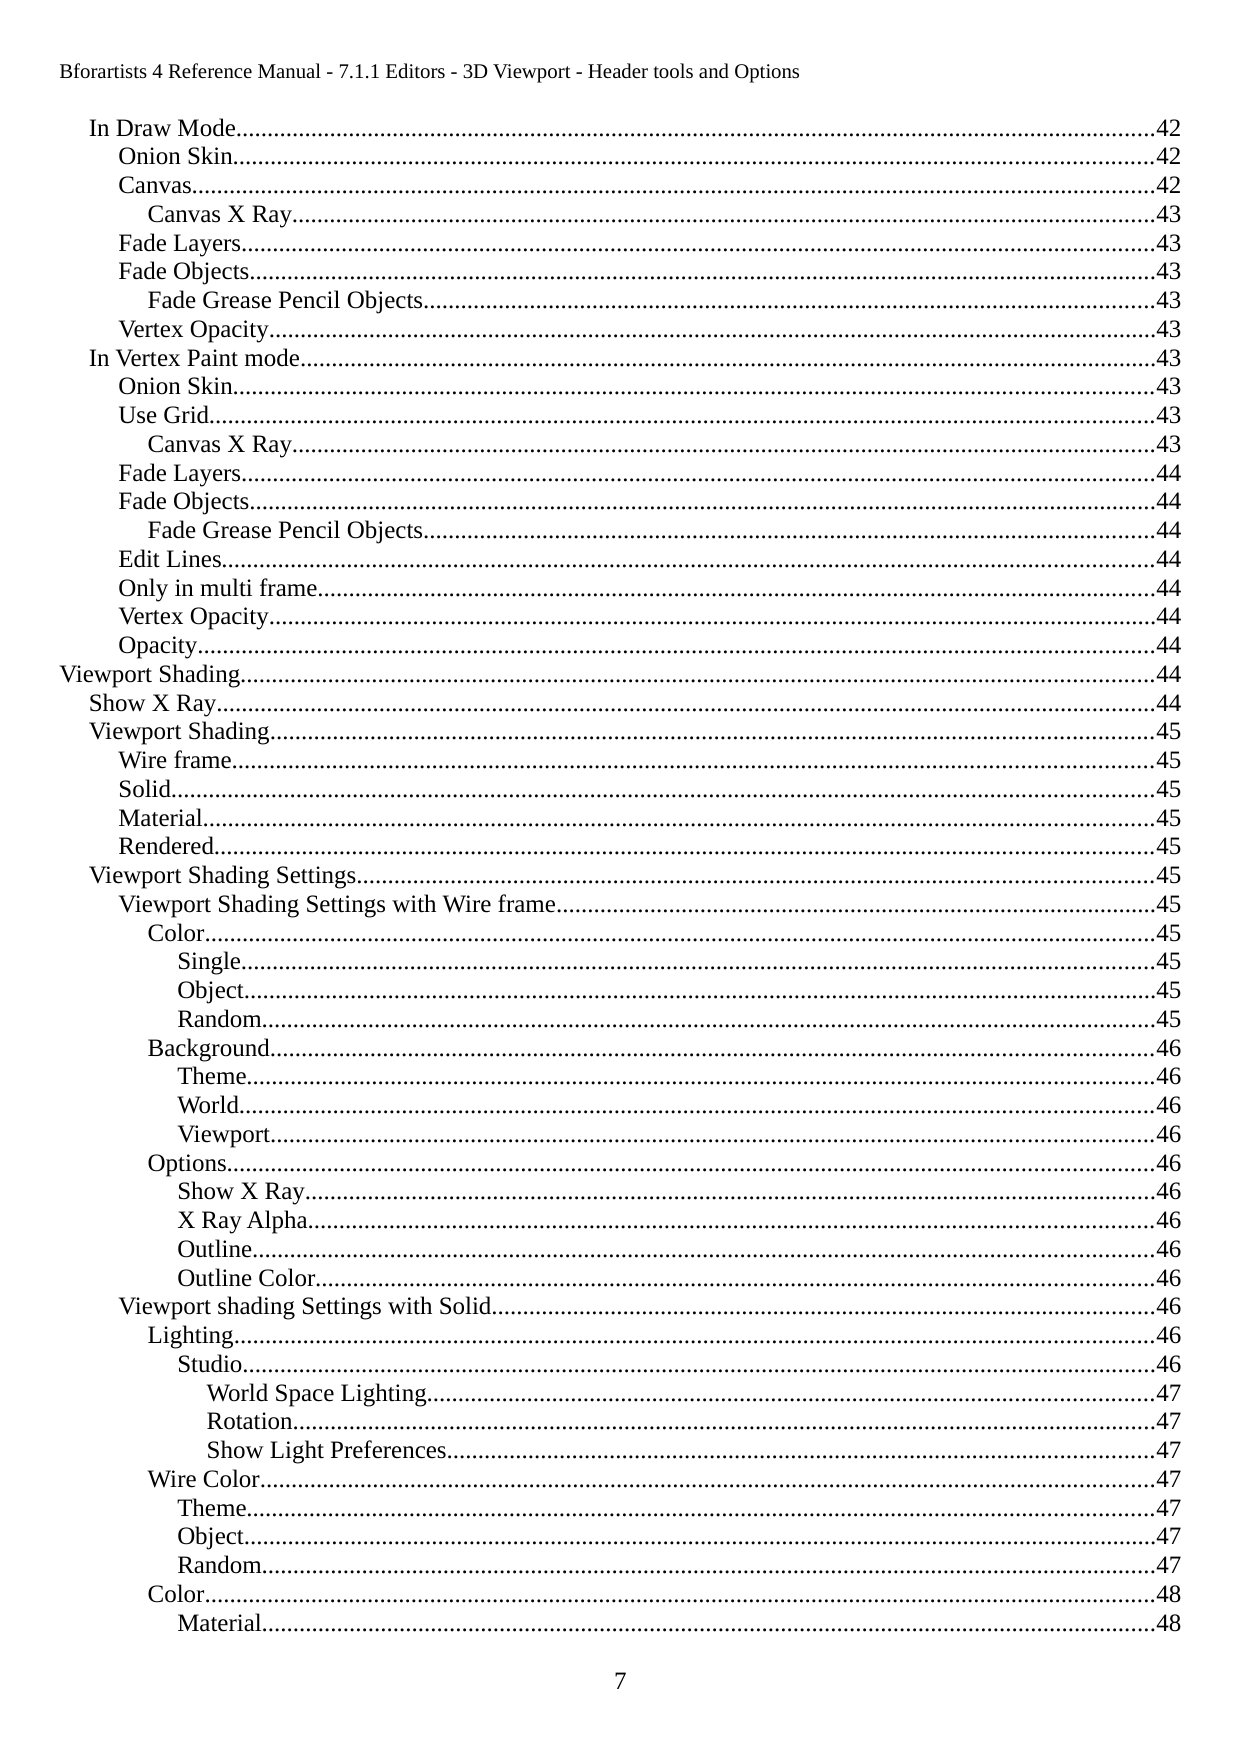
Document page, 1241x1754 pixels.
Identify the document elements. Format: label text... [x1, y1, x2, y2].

text Viewport shading Settings with Solid 46 [118, 1291, 1181, 1320]
text Object 47 [177, 1521, 1181, 1550]
text Fade Objects 43 [118, 256, 1181, 285]
text Rotation 47 [206, 1406, 1181, 1435]
text Use Grid 43 [118, 400, 1181, 429]
text Options 46 [147, 1148, 1181, 1176]
text Onion Skin 42 [118, 141, 1181, 170]
text Object 45 [177, 975, 1181, 1004]
text Viewport Shading Settings with Wire frame 45 [118, 889, 1181, 918]
text Canvas X Ray 43 [147, 429, 1181, 458]
text Studio 46 [177, 1349, 1181, 1378]
text Material 48 [177, 1608, 1181, 1636]
text Canvas X Ray 43 [147, 199, 1181, 228]
text Lighting 46 [147, 1320, 1181, 1349]
text X Ray Alpha 46 [177, 1205, 1181, 1234]
text Fade Layers 44 [118, 458, 1181, 486]
text World Space Lighting 47 [206, 1378, 1181, 1406]
text Show X Ray 44 [88, 688, 1181, 716]
text Vertex Opacity 43 [118, 314, 1181, 343]
text Viewport Shading Settings 45 [88, 860, 1181, 889]
text Single 45 [177, 946, 1181, 975]
text Theme 46 [177, 1061, 1181, 1090]
text Background 46 [147, 1033, 1181, 1061]
text Viewport Shading 44 [59, 659, 1181, 688]
text Random 47 [177, 1550, 1181, 1579]
text Wire Color 47 [147, 1464, 1181, 1493]
text Fade Layers 43 [118, 228, 1181, 256]
text Solid 45 [118, 774, 1181, 803]
text Color 48 [147, 1579, 1181, 1608]
text Onion Skin 43 [118, 371, 1181, 400]
text Edit Lines 44 [118, 544, 1181, 573]
text Viewport Shading 45 [88, 716, 1181, 745]
text In Vertex Paint mode 43 [88, 343, 1181, 371]
text Material 45 [118, 803, 1181, 831]
text Only in multi frame 44 [118, 573, 1181, 601]
text Fade Grease Pencil Objects 43 [147, 285, 1181, 314]
text Show X Ray 46 [177, 1176, 1181, 1205]
text Fade Objects 44 [118, 486, 1181, 515]
text Opacity 44 [118, 630, 1181, 659]
text Outline 46 [177, 1234, 1181, 1263]
text World 46 [177, 1090, 1181, 1119]
text Canvas 42 [118, 170, 1181, 199]
text Fade Grease Pencil Objects 44 [147, 515, 1181, 544]
text Vertex Opacity 44 [118, 601, 1181, 630]
text Show Light Preferences 47 [206, 1435, 1181, 1464]
text Viewport 46 [177, 1119, 1181, 1148]
text Rendered 45 [118, 831, 1181, 860]
text Random 45 [177, 1004, 1181, 1033]
text In Draw Mode 42 [88, 113, 1181, 141]
text Color 45 [147, 918, 1181, 946]
text Outline Color 46 [177, 1263, 1181, 1291]
text Wire frame 45 [118, 745, 1181, 774]
text Theme 47 [177, 1493, 1181, 1521]
